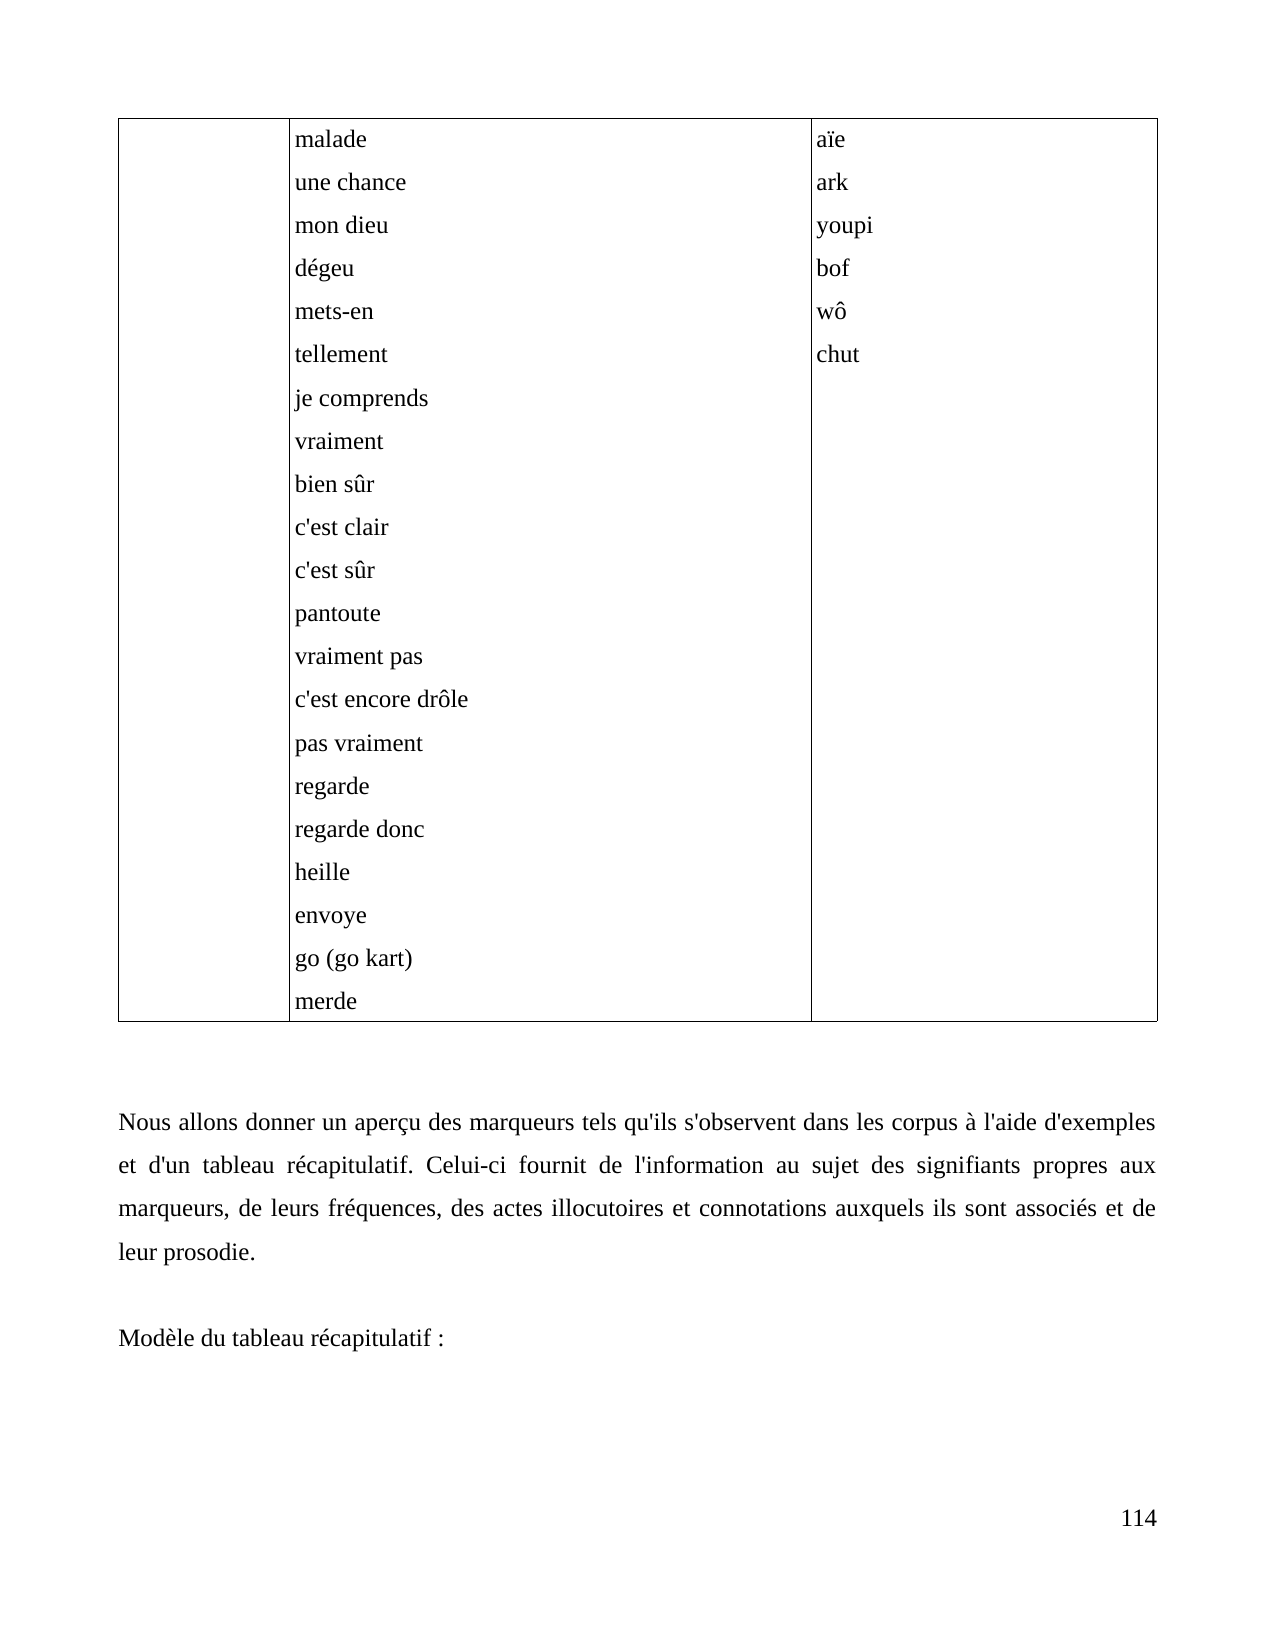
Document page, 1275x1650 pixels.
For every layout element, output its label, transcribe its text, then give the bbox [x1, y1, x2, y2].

table_cell [119, 119, 289, 1021]
text Modèle du tableau récapitulatif : [118, 1323, 1157, 1352]
text Nous allons donner un aperçu des marqueurs tels qu'ils s'observent dans les corpus à l'aide d'exemples et d'un tableau récapitulatif. Celui-ci fournit de l'information au sujet des signifiants propres aux marqueurs, de leurs fréquences, des actes illocutoires et connotations auxquels ils sont associés et de leur prosodie. [118, 1107, 1157, 1265]
table_cell malade une chance mon dieu dégeu mets-en tellement je comprends vraiment bien sûr c'est clair c'est sûr pantoute vraiment pas c'est encore drôle pas vraiment regarde regarde donc heille envoye go (go kart) merde [290, 119, 811, 1021]
table_cell aïe ark youpi bof wô chut [812, 119, 1157, 1021]
